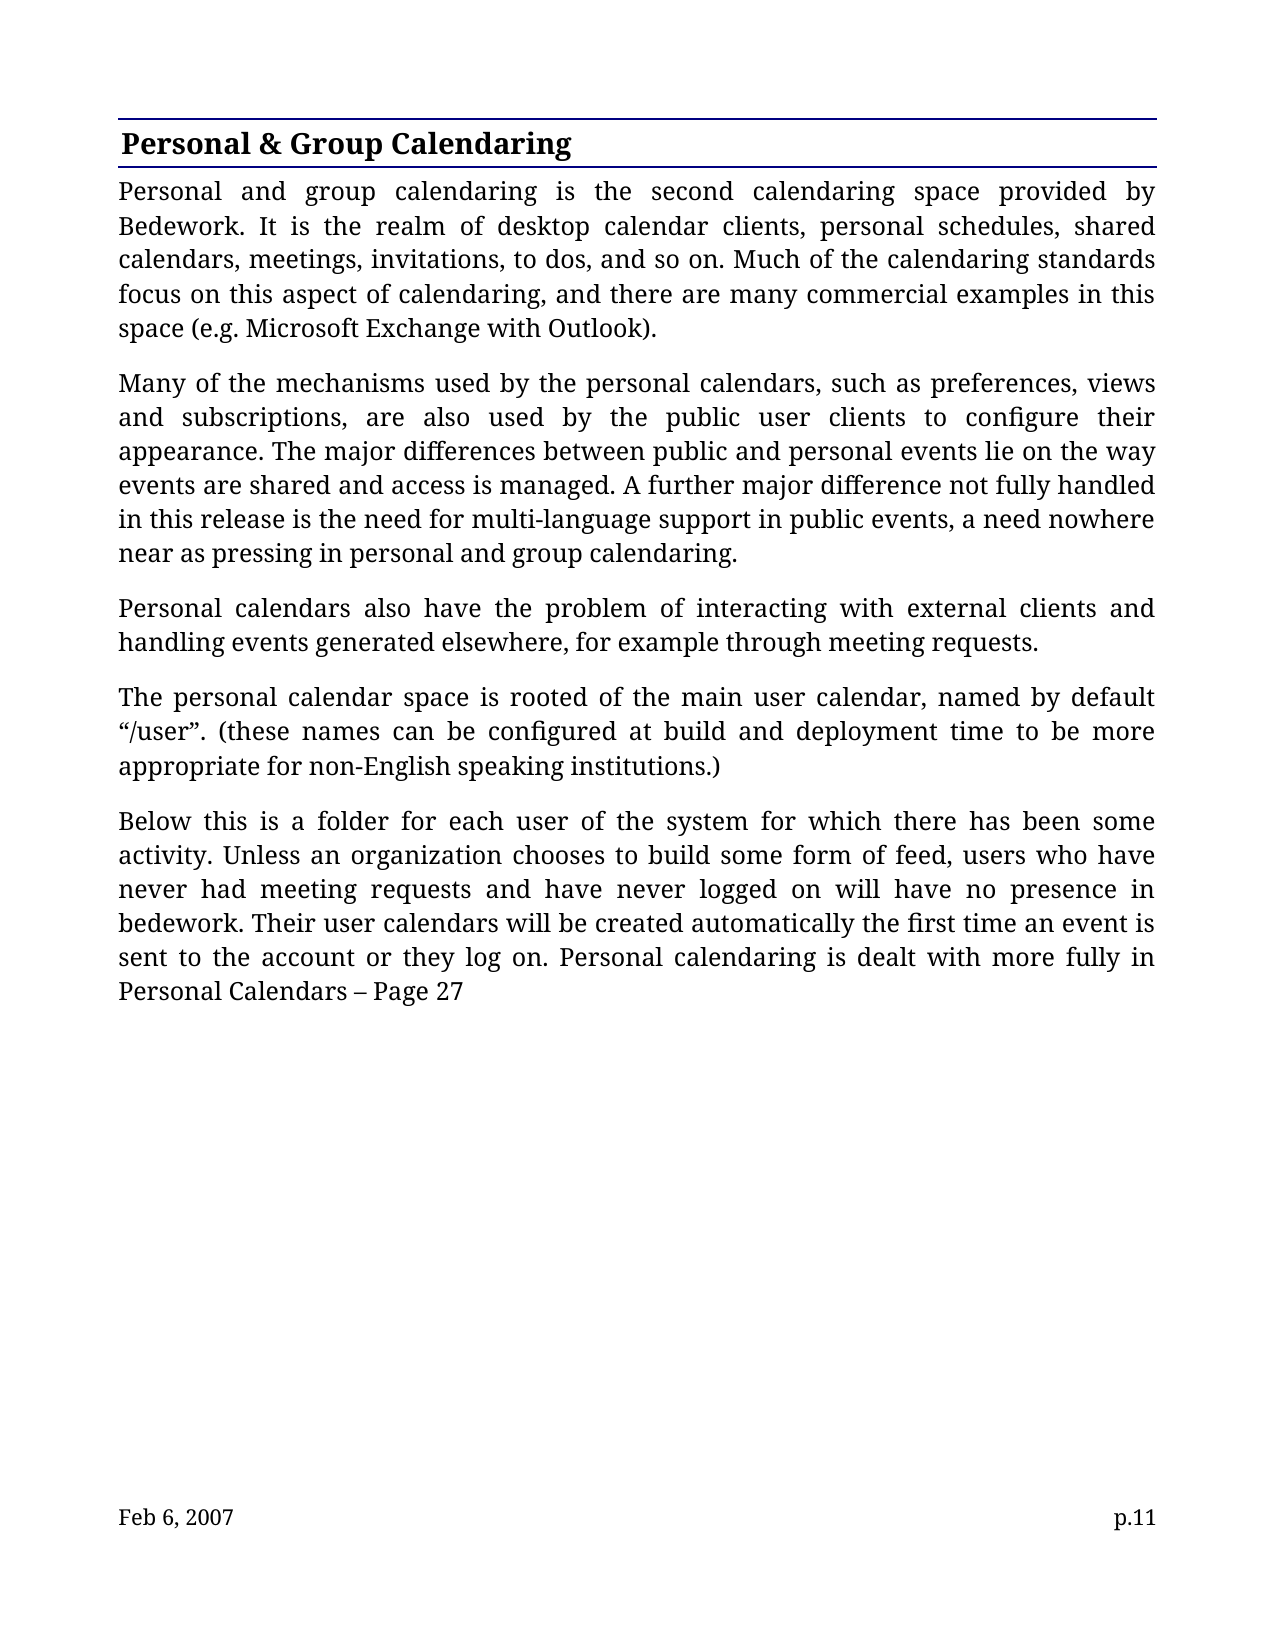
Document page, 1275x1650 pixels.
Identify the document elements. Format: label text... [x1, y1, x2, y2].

text Below this is a folder for each user of the system for which there has been some activity. Unless an organization chooses to build some form of feed, users who have never had meeting requests and have never logged on will have no presence in bedework. Their user calendars will be created automatically the first time an event is sent to the account or they log on. Personal calendaring is dealt with more fully in Personal Calendars – Page 25 [118, 803, 1157, 1008]
text Many of the mechanisms used by the personal calendars, such as preferences, views and subscriptions, are also used by the public user clients to configure their appearance. The major differences between public and personal events lie on the way events are shared and access is managed. A further major difference not fully handled in this release is the need for multi-language support in public events, a need nowhere near as pressing in personal and group calendaring. [118, 365, 1157, 570]
text Personal calendars also have the problem of interacting with external clients and handling events generated elsewhere, for example through meeting requests. [118, 591, 1157, 659]
subtitle Personal & Group Calendaring [118, 120, 1157, 166]
text Personal and group calendaring is the second calendaring space provided by Bedework. It is the realm of desktop calendar clients, personal schedules, shared calendars, meetings, invitations, to dos, and so on. Much of the calendaring standards focus on this aspect of calendaring, and there are many commercial examples in this space (e.g. Microsoft Exchange with Outlook). [118, 174, 1157, 344]
text The personal calendar space is rooted of the main user calendar, named by default “/user”. (these names can be configured at build and deployment time to be more appropriate for non-English speaking institutions.) [118, 680, 1157, 782]
